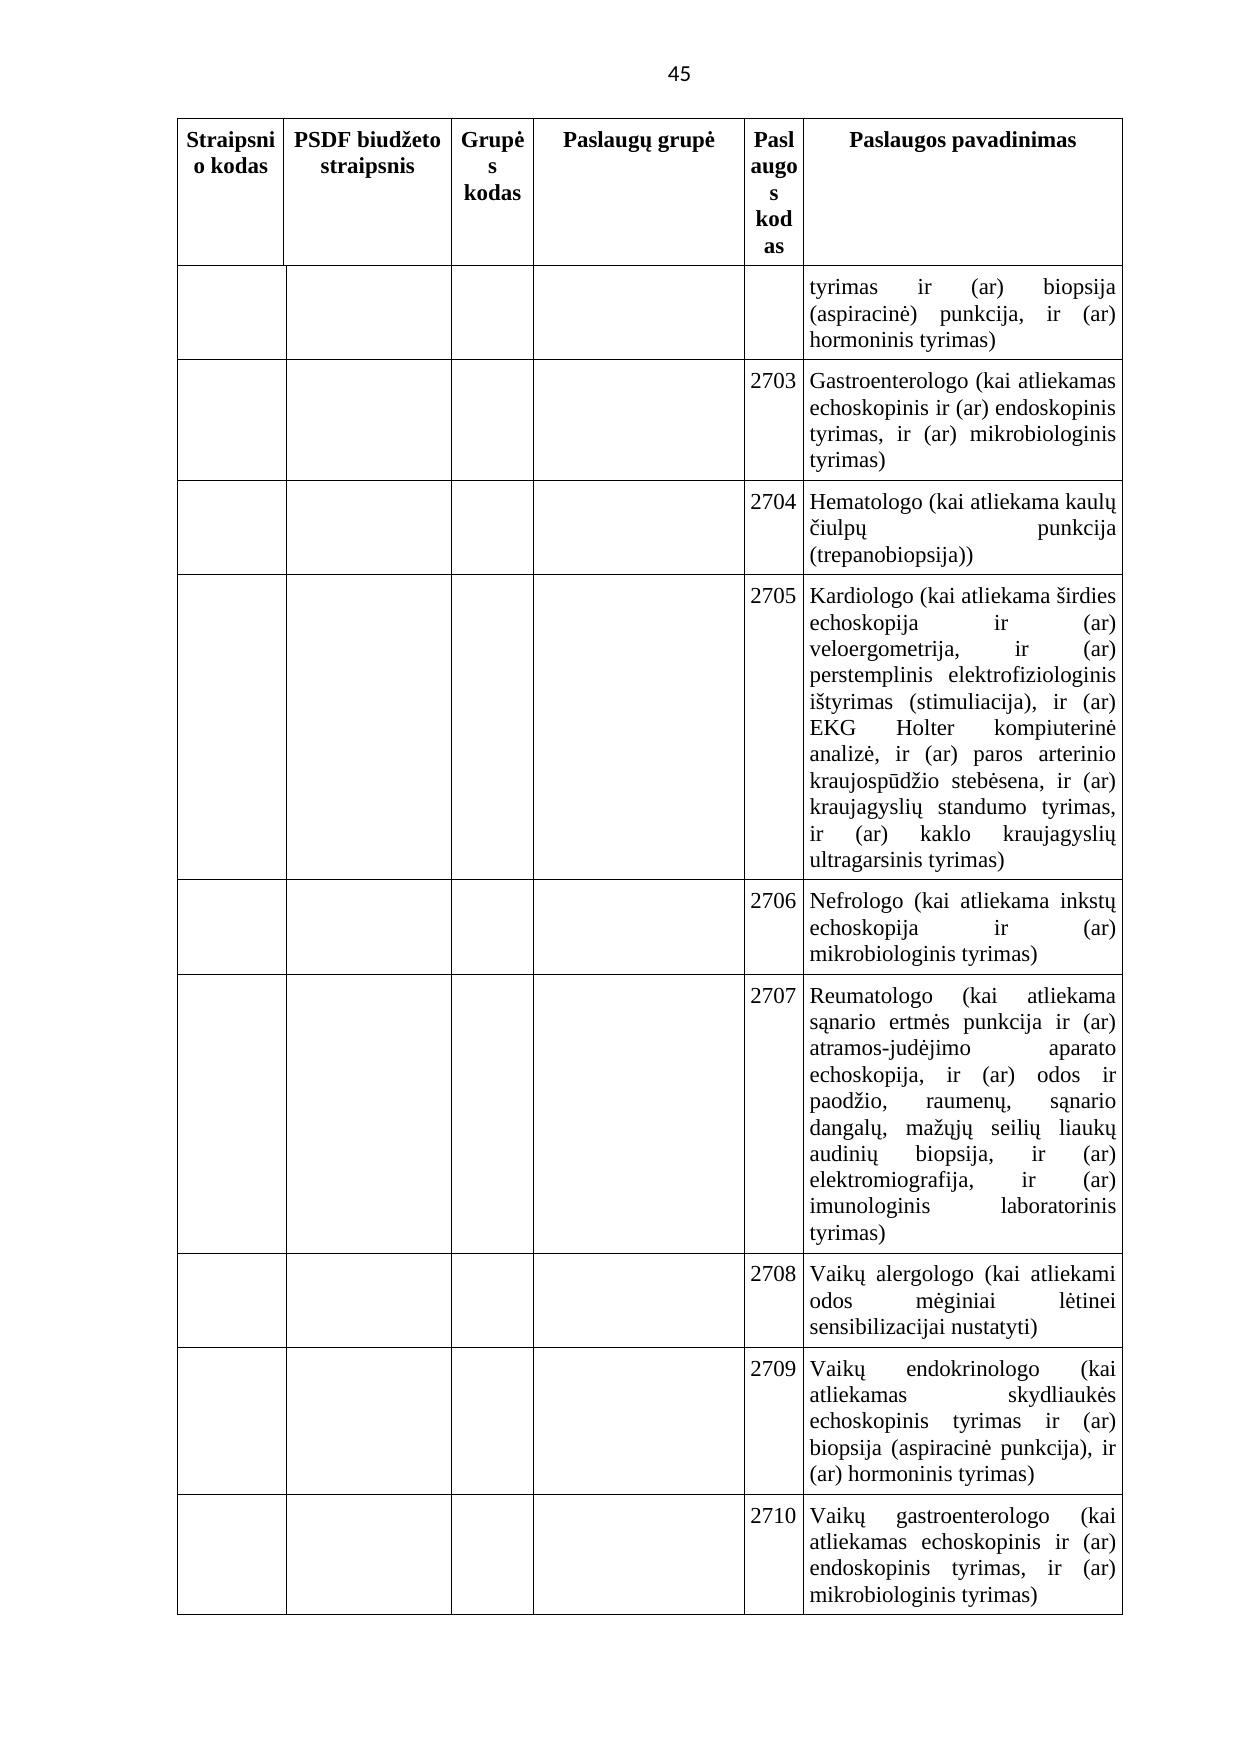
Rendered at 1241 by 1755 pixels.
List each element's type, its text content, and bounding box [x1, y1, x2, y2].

table_cell Hematologo (kai atliekama kaulų čiulpų punkcija (trepanobiopsija)) [804, 481, 1122, 574]
table_cell 2710 [745, 1495, 803, 1614]
table_cell [452, 266, 533, 359]
table_header Paslaugos pavadinimas [804, 119, 1122, 265]
table_cell [178, 975, 286, 1252]
table_cell 2709 [745, 1348, 803, 1494]
table_cell [178, 360, 286, 480]
table_cell [452, 1348, 533, 1494]
table_cell [534, 575, 744, 879]
table_cell [178, 266, 286, 359]
table_cell Vaikų alergologo (kai atliekami odos mėginiai lėtinei sensibilizacijai nustatyti) [804, 1254, 1122, 1347]
table_cell [534, 1254, 744, 1347]
table_cell [452, 975, 533, 1252]
table_cell [287, 1254, 451, 1347]
table_cell [178, 1495, 286, 1614]
table_header Paslaugos kodas [745, 119, 803, 265]
table_cell Vaikų gastroenterologo (kai atliekamas echoskopinis ir (ar) endoskopinis tyrimas, ir (ar) mikrobiologinis tyrimas) [804, 1495, 1122, 1614]
table_cell [287, 880, 451, 974]
table_cell [534, 360, 744, 480]
table_cell [287, 575, 451, 879]
table_header Grupės kodas [452, 119, 533, 265]
table_cell [287, 266, 451, 359]
table_cell [452, 1495, 533, 1614]
table_cell [452, 1254, 533, 1347]
table_cell 2708 [745, 1254, 803, 1347]
table_cell [534, 1495, 744, 1614]
table_header Straipsnio kodas [178, 119, 283, 265]
table_cell Nefrologo (kai atliekama inkstų echoskopija ir (ar) mikrobiologinis tyrimas) [804, 880, 1122, 974]
table_cell 2704 [745, 481, 803, 574]
table_cell [178, 880, 286, 974]
table_cell [287, 1348, 451, 1494]
table_cell [178, 575, 286, 879]
table_cell 2705 [745, 575, 803, 879]
table_cell [452, 880, 533, 974]
table_cell [745, 266, 803, 359]
table_cell [178, 1348, 286, 1494]
table_cell tyrimas ir (ar) biopsija (aspiracinė) punkcija, ir (ar) hormoninis tyrimas) [804, 266, 1122, 359]
table_cell Kardiologo (kai atliekama širdies echoskopija ir (ar) veloergometrija, ir (ar) perstemplinis elektrofiziologinis ištyrimas (stimuliacija), ir (ar) EKG Holter kompiuterinė analizė, ir (ar) paros arterinio kraujospūdžio stebėsena, ir (ar) kraujagyslių standumo tyrimas, ir (ar) kaklo kraujagyslių ultragarsinis tyrimas) [804, 575, 1122, 879]
table_cell [452, 481, 533, 574]
table_cell Vaikų endokrinologo (kai atliekamas skydliaukės echoskopinis tyrimas ir (ar) biopsija (aspiracinė punkcija), ir (ar) hormoninis tyrimas) [804, 1348, 1122, 1494]
table_cell [178, 1254, 286, 1347]
table_cell [287, 481, 451, 574]
table_cell Reumatologo (kai atliekama sąnario ertmės punkcija ir (ar) atramos-judėjimo aparato echoskopija, ir (ar) odos ir paodžio, raumenų, sąnario dangalų, mažųjų seilių liaukų audinių biopsija, ir (ar) elektromiografija, ir (ar) imunologinis laboratorinis tyrimas) [804, 975, 1122, 1252]
table_cell [287, 1495, 451, 1614]
table_cell [534, 481, 744, 574]
table_cell [534, 975, 744, 1252]
table_cell Gastroenterologo (kai atliekamas echoskopinis ir (ar) endoskopinis tyrimas, ir (ar) mikrobiologinis tyrimas) [804, 360, 1122, 480]
table_cell [534, 880, 744, 974]
table_cell 2707 [745, 975, 803, 1252]
table_cell [452, 360, 533, 480]
table_cell 2703 [745, 360, 803, 480]
table_cell [534, 1348, 744, 1494]
table_header PSDF biudžeto straipsnis [284, 119, 451, 265]
table_cell [534, 266, 744, 359]
table_cell [287, 975, 451, 1252]
table_cell [178, 481, 286, 574]
table_cell [287, 360, 451, 480]
table_cell [452, 575, 533, 879]
table_cell 2706 [745, 880, 803, 974]
table_header Paslaugų grupė [534, 119, 744, 265]
